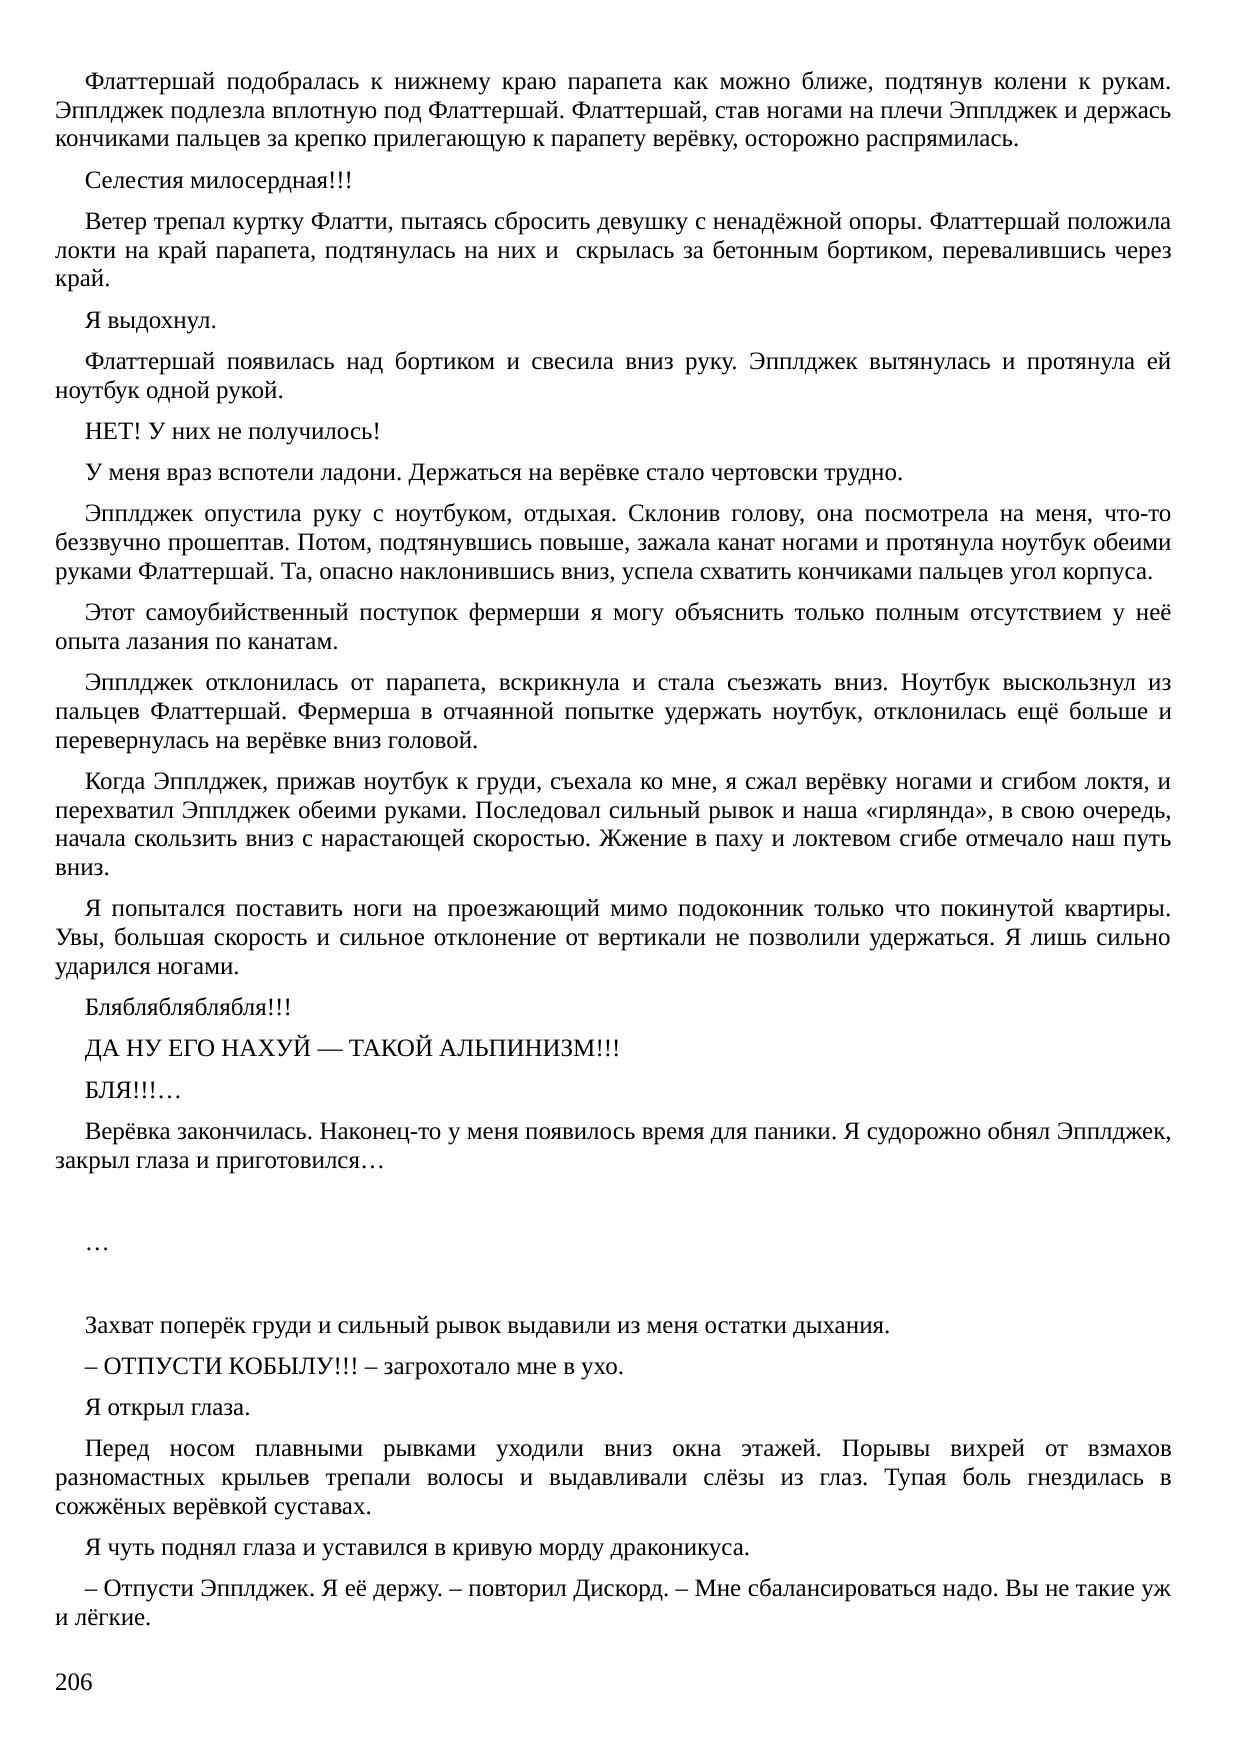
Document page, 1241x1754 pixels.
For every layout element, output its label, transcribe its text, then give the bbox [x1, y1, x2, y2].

text Ветер трепал куртку Флатти, пытаясь сбросить девушку с ненадёжной опоры. Флаттершай положила локти на край парапета, подтянулась на них и скрылась за бетонным бортиком, перевалившись через край. [55, 206, 1173, 292]
text Бляблябляблябля!!! [55, 992, 1173, 1021]
text НЕТ! У них не получилось! [55, 416, 1173, 445]
text Перед носом плавными рывками уходили вниз окна этажей. Порывы вихрей от взмахов разномастных крыльев трепали волосы и выдавливали слёзы из глаз. Тупая боль гнездилась в сожжёных верёвкой суставах. [55, 1433, 1173, 1520]
text Я открыл глаза. [55, 1392, 1173, 1421]
text – ОТПУСТИ КОБЫЛУ!!! – загрохотало мне в ухо. [55, 1351, 1173, 1380]
text Селестия милосердная!!! [55, 165, 1173, 193]
text Флаттершай подобралась к нижнему краю парапета как можно ближе, подтянув колени к рукам. Эпплджек подлезла вплотную под Флаттершай. Флаттершай, став ногами на плечи Эпплджек и держась кончиками пальцев за крепко прилегающую к парапету верёвку, осторожно распрямилась. [55, 66, 1173, 152]
text БЛЯ!!!… [55, 1075, 1173, 1103]
text Эпплджек отклонилась от парапета, вскрикнула и стала съезжать вниз. Ноутбук выскользнул из пальцев Флаттершай. Фермерша в отчаянной попытке удержать ноутбук, отклонилась ещё больше и перевернулась на верёвке вниз головой. [55, 667, 1173, 753]
text Захват поперёк груди и сильный рывок выдавили из меня остатки дыхания. [55, 1310, 1173, 1338]
text Я чуть поднял глаза и уставился в кривую морду драконикуса. [55, 1532, 1173, 1561]
text Флаттершай появилась над бортиком и свесила вниз руку. Эпплджек вытянулась и протянула ей ноутбук одной рукой. [55, 346, 1173, 403]
text Я выдохнул. [55, 305, 1173, 333]
text У меня враз вспотели ладони. Держаться на верёвке стало чертовски трудно. [55, 457, 1173, 486]
text Верёвка закончилась. Наконец-то у меня появилось время для паники. Я судорожно обнял Эпплджек, закрыл глаза и приготовился… [55, 1116, 1173, 1173]
text … [55, 1227, 1173, 1256]
text – Отпусти Эпплджек. Я её держу. – повторил Дискорд. – Мне сбалансироваться надо. Вы не такие уж и лёгкие. [55, 1573, 1173, 1631]
text ДА НУ ЕГО НАХУЙ — ТАКОЙ АЛЬПИНИЗМ!!! [55, 1033, 1173, 1062]
text Когда Эпплджек, прижав ноутбук к груди, съехала ко мне, я сжал верёвку ногами и сгибом локтя, и перехватил Эпплджек обеими руками. Последовал сильный рывок и наша «гирлянда», в свою очередь, начала скользить вниз с нарастающей скоростью. Жжение в паху и локтевом сгибе отмечало наш путь вниз. [55, 766, 1173, 881]
text Я попытался поставить ноги на проезжающий мимо подоконник только что покинутой квартиры. Увы, большая скорость и сильное отклонение от вертикали не позволили удержаться. Я лишь сильно ударился ногами. [55, 893, 1173, 980]
text Этот самоубийственный поступок фермерши я могу объяснить только полным отсутствием у неё опыта лазания по канатам. [55, 597, 1173, 655]
text Эпплджек опустила руку с ноутбуком, отдыхая. Склонив голову, она посмотрела на меня, что-то беззвучно прошептав. Потом, подтянувшись повыше, зажала канат ногами и протянула ноутбук обеими руками Флаттершай. Та, опасно наклонившись вниз, успела схватить кончиками пальцев угол корпуса. [55, 498, 1173, 585]
